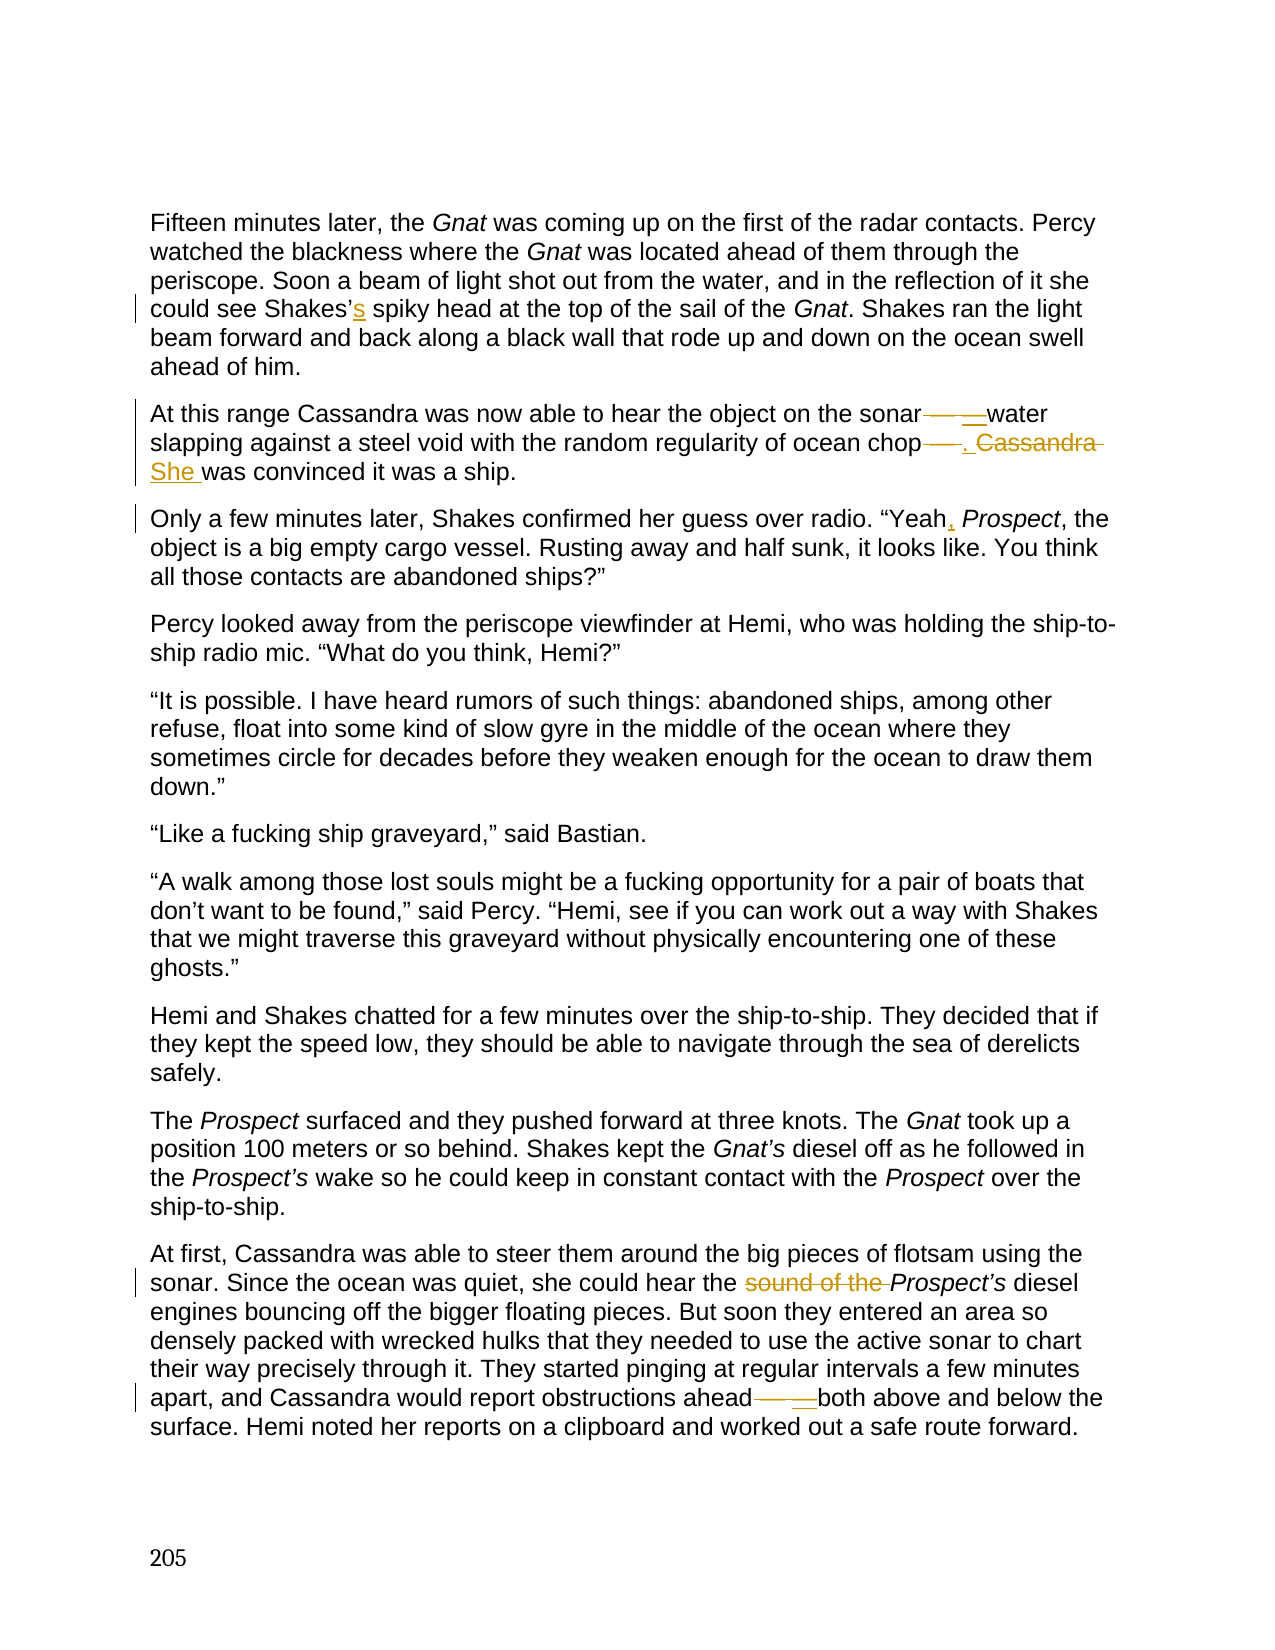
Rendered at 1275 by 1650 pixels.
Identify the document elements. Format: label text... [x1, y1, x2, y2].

text Percy looked away from the periscope viewfinder at Hemi, who was holding the ship-to-ship radio mic. “What do you think, Hemi?” [150, 609, 1125, 667]
text “A walk among those lost souls might be a fucking opportunity for a pair of boats that don’t want to be found,” said Percy. “Hemi, see if you can work out a way with Shakes that we might traverse this graveyard without physically encountering one of these ghosts.” [150, 867, 1125, 982]
text At first, Cassandra was able to steer them around the big pieces of flotsam using the sonar. Since the ocean was quiet, she could hear the Prospect’s diesel engines bouncing off the bigger floating pieces. But soon they entered an area so densely packed with wrecked hulks that they needed to use the active sonar to chart their way precisely through it. They started pinging at regular intervals a few minutes apart, and Cassandra would report obstructions ahead—both above and below the surface. Hemi noted her reports on a clipboard and worked out a safe route forward. [150, 1239, 1125, 1441]
text The Prospect surfaced and they pushed forward at three knots. The Gnat took up a position 100 meters or so behind. Shakes kept the Gnat’s diesel off as he followed in the Prospect’s wake so he could keep in constant contact with the Prospect over the ship-to-ship. [150, 1106, 1125, 1221]
text Hemi and Shakes chatted for a few minutes over the ship-to-ship. They decided that if they kept the speed low, they should be able to navigate through the sea of derelicts safely. [150, 1001, 1125, 1087]
text Only a few minutes later, Shakes confirmed her guess over radio. “Yeah, Prospect, the object is a big empty cargo vessel. Rusting away and half sunk, it looks like. You think all those contacts are abandoned ships?” [150, 504, 1125, 591]
text Fifteen minutes later, the Gnat was coming up on the first of the radar contacts. Percy watched the blackness where the Gnat was located ahead of them through the periscope. Soon a beam of light shot out from the water, and in the reflection of it she could see Shakes’s spiky head at the top of the sail of the Gnat. Shakes ran the light beam forward and back along a black wall that rode up and down on the ocean swell ahead of him. [150, 208, 1125, 381]
text At this range Cassandra was now able to hear the object on the sonar—water slapping against a steel void with the random regularity of ocean chop. She was convinced it was a ship. [150, 399, 1125, 486]
text “It is possible. I have heard rumors of such things: abandoned ships, among other refuse, float into some kind of slow gyre in the middle of the ocean where they sometimes circle for decades before they weaken enough for the ocean to draw them down.” [150, 686, 1125, 801]
text “Like a fucking ship graveyard,” said Bastian. [150, 819, 1125, 848]
